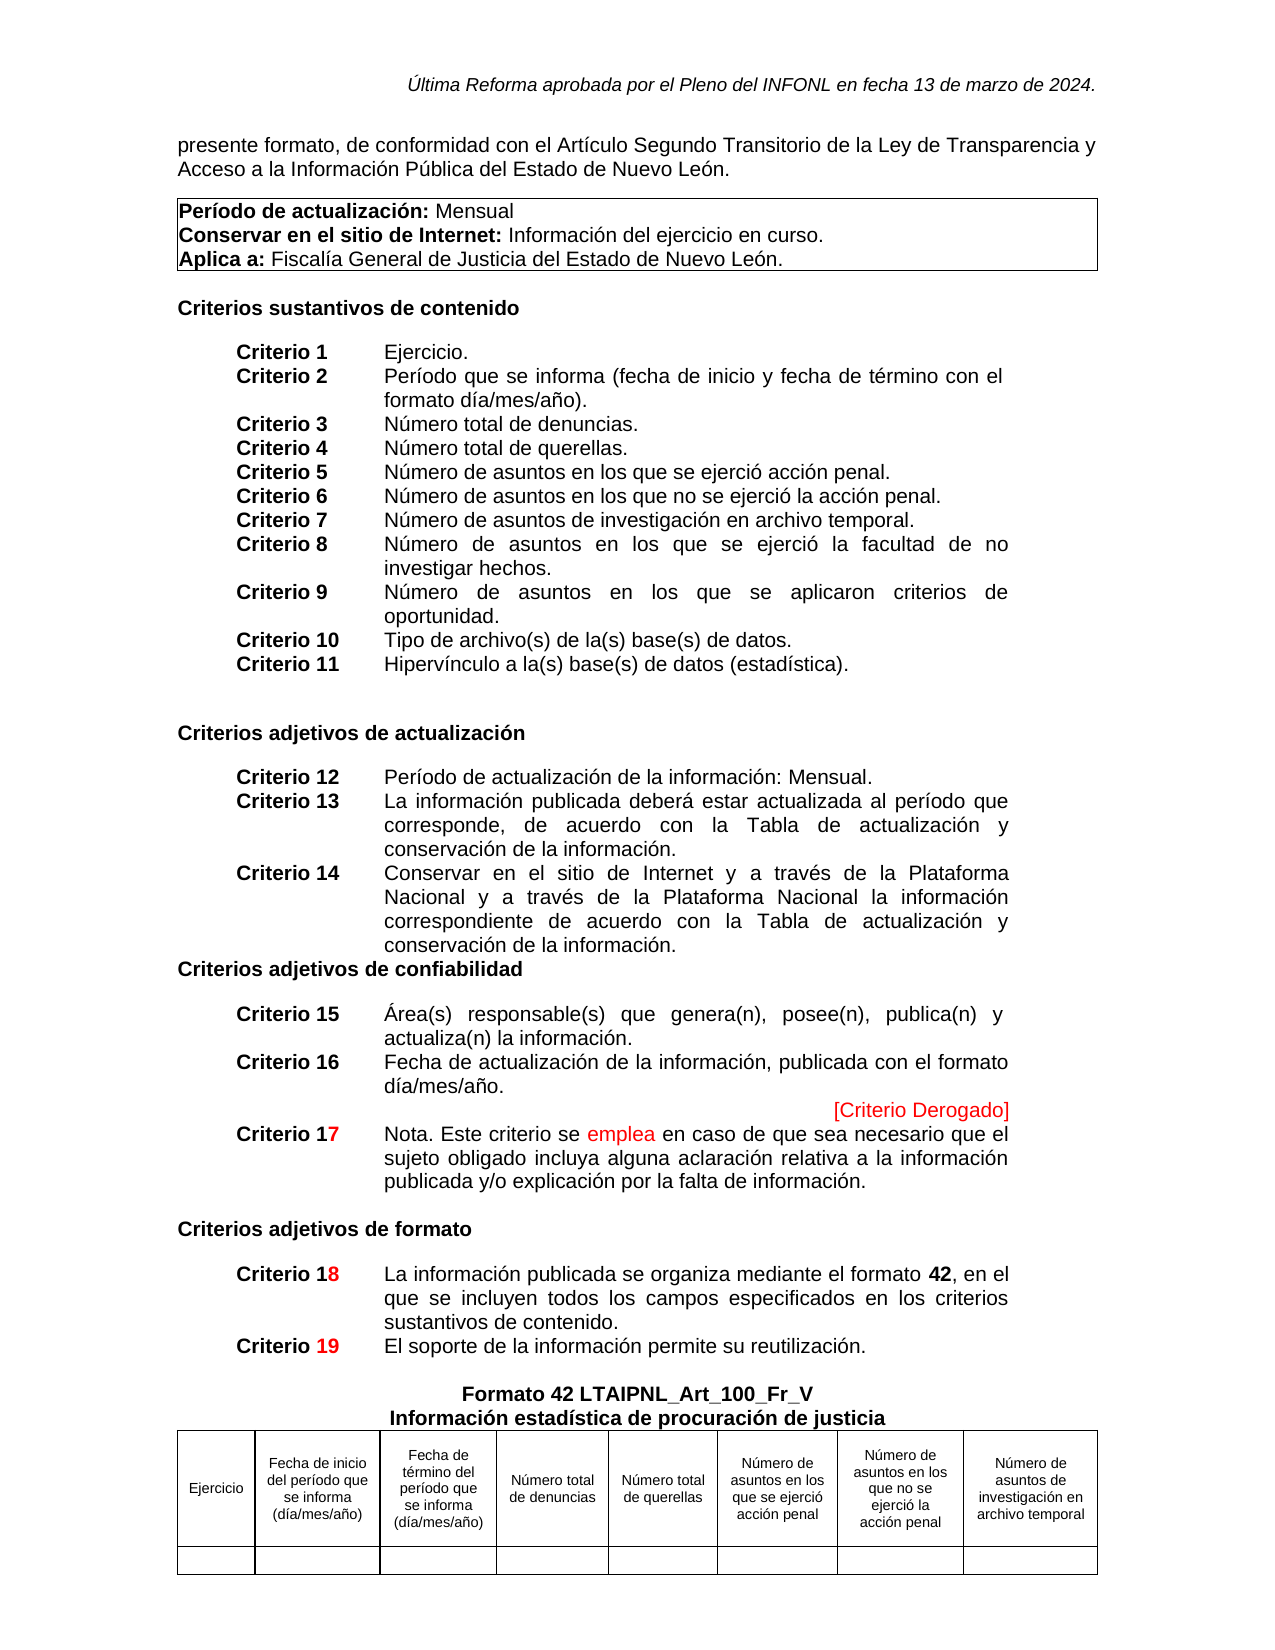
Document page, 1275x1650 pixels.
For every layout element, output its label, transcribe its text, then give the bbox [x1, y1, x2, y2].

text Información estadística de procuración de justicia [177, 1406, 1098, 1430]
text Criterio 11 Hipervínculo a la(s) base(s) de datos (estadística). [236, 652, 1009, 676]
table_cell [838, 1547, 963, 1574]
text Criterio 8 Número de asuntos en los que se ejerció la facultad de no investigar hechos. [236, 532, 1009, 580]
text Aplica a: Fiscalía General de Justicia del Estado de Nuevo León. [178, 245, 1097, 270]
table_header Número de asuntos en los que no se ejerció la acción penal [838, 1431, 963, 1546]
text Criterio 2 Período que se informa (fecha de inicio y fecha de término con el formato día/mes/año). [236, 364, 1004, 412]
table_cell [609, 1547, 717, 1574]
text Criterio 4 Número total de querellas. [236, 436, 1004, 460]
table_header Número de asuntos de investigación en archivo temporal [964, 1431, 1097, 1546]
text Criterio 16 Fecha de actualización de la información, publicada con el formato día/mes/año. [236, 1049, 1009, 1097]
text Criterio 10 Tipo de archivo(s) de la(s) base(s) de datos. [236, 628, 1009, 652]
text Criterio 19 El soporte de la información permite su reutilización. [236, 1334, 1009, 1358]
text [Criterio Derogado] [236, 1097, 1009, 1121]
text Criterios adjetivos de formato [177, 1217, 1098, 1241]
table_header Número total de denuncias [497, 1431, 608, 1546]
text Criterio 18 La información publicada se organiza mediante el formato 42, en el que se incluyen todos los campos especificados en los criterios sustantivos de contenido. [236, 1262, 1009, 1334]
text Formato 42 LTAIPNL_Art_100_Fr_V [177, 1382, 1098, 1406]
table_header Fecha de inicio del período que se informa (día/mes/año) [256, 1431, 379, 1546]
table_cell [256, 1547, 379, 1574]
text Criterio 6 Número de asuntos en los que no se ejerció la acción penal. [236, 484, 1004, 508]
text Criterio 17 Nota. Este criterio se emplea en caso de que sea necesario que el sujeto obligado incluya alguna aclaración relativa a la información publicada y/o explicación por la falta de información. [236, 1121, 1009, 1193]
text Criterio 14 Conservar en el sitio de Internet y a través de la Plataforma Nacional y a través de la Plataforma Nacional la información correspondiente de acuerdo con la Tabla de actualización y conservación de la información. [236, 861, 1009, 957]
text Criterio 15 Área(s) responsable(s) que genera(n), posee(n), publica(n) y actualiza(n) la información. [236, 1002, 1004, 1049]
table_header Ejercicio [178, 1431, 254, 1546]
text Período de actualización: Mensual [178, 199, 1097, 221]
table_cell [718, 1547, 837, 1574]
text Criterios sustantivos de contenido [177, 295, 1098, 319]
text Criterio 13 La información publicada deberá estar actualizada al período que corresponde, de acuerdo con la Tabla de actualización y conservación de la información. [236, 789, 1009, 861]
table_cell [964, 1547, 1097, 1574]
text presente formato, de conformidad con el Artículo Segundo Transitorio de la Ley de Transparencia y Acceso a la Información Pública del Estado de Nuevo León. [177, 133, 1098, 181]
text Criterio 5 Número de asuntos en los que se ejerció acción penal. [236, 460, 1009, 484]
table_cell [178, 1547, 254, 1574]
table_header Número total de querellas [609, 1431, 717, 1546]
text Criterio 9 Número de asuntos en los que se aplicaron criterios de oportunidad. [236, 580, 1009, 628]
text Criterio 12 Período de actualización de la información: Mensual. [236, 765, 1004, 789]
text Criterio 7 Número de asuntos de investigación en archivo temporal. [236, 508, 1009, 532]
table_cell [381, 1547, 496, 1574]
table_cell [497, 1547, 608, 1574]
table_header Número de asuntos en los que se ejerció acción penal [718, 1431, 837, 1546]
text Criterios adjetivos de actualización [177, 720, 1098, 744]
table_header Fecha de término del período que se informa (día/mes/año) [381, 1431, 496, 1546]
text Criterio 3 Número total de denuncias. [236, 412, 1004, 436]
text Criterio 1 Ejercicio. [236, 340, 1004, 364]
text Conservar en el sitio de Internet: Información del ejercicio en curso. [178, 221, 1097, 245]
text Criterios adjetivos de confiabilidad [177, 957, 1098, 981]
